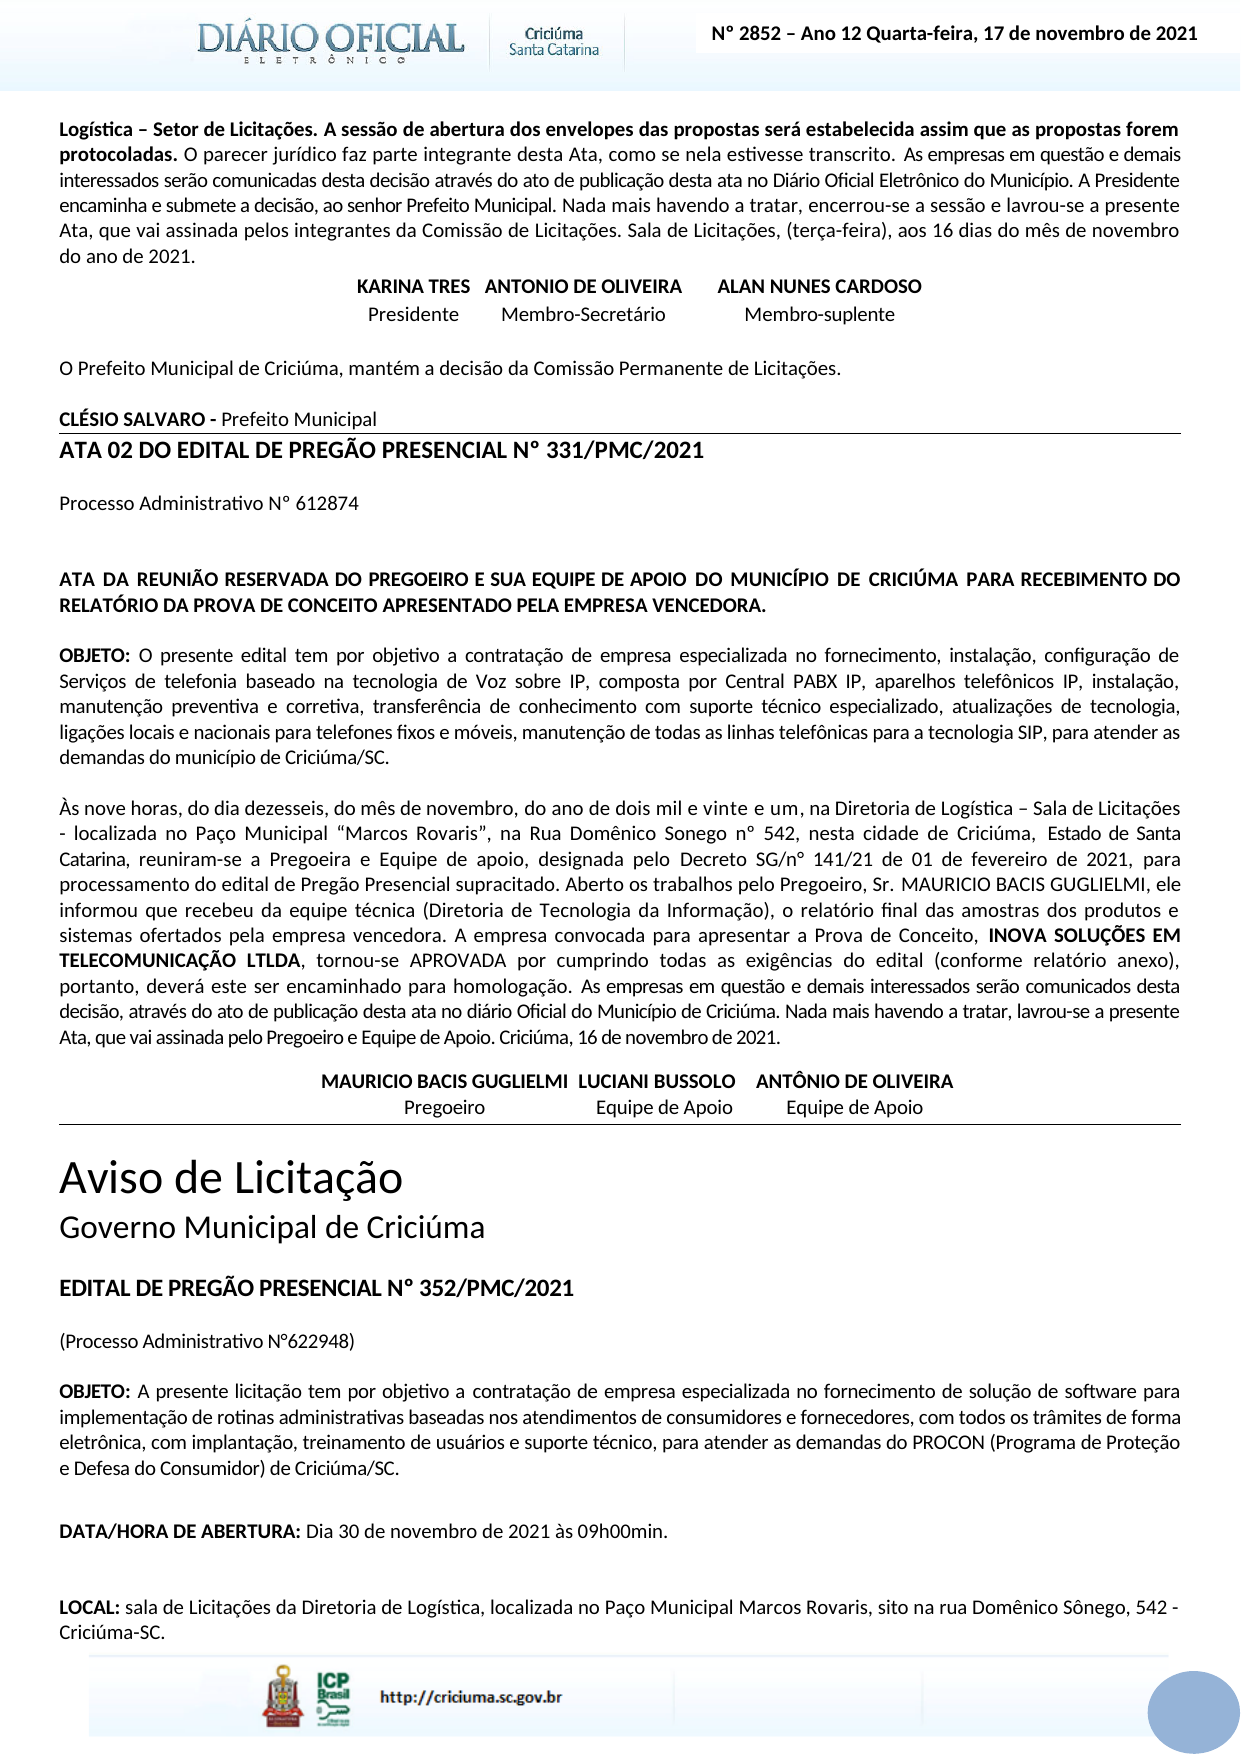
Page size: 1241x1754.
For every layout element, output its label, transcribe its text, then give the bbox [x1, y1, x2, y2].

table_cell Presidente [347, 302, 480, 329]
text Logística – Setor de Licitações. A sessão de abertura dos envelopes das propostas será estabelecida assim que as propostas forem protocoladas. O parecer jurídico faz parte integrante desta Ata, como se nela estivesse transcrito. As empresas em questão e demais interessados serão comunicadas desta decisão através do ato de publicação desta ata no Diário Oficial Eletrônico do Município. A Presidente encaminha e submete a decisão, ao senhor Prefeito Municipal. Nada mais havendo a tratar, encerrou-se a sessão e lavrou-se a presente Ata, que vai assinada pelos integrantes da Comissão de Licitações. Sala de Licitações, (terça-feira), aos 16 dias do mês de novembro do ano de 2021. [59, 116, 1181, 268]
text Processo Administrativo Nº 612874 [59, 490, 1181, 516]
text ATA 02 DO EDITAL DE PREGÃO PRESENCIAL Nº 331/PMC/2021 [59, 434, 1181, 465]
table_header LUCIANI BUSSOLO [576, 1069, 752, 1094]
text CLÉSIO SALVARO - Prefeito Municipal [59, 406, 1181, 433]
table_cell Equipe de Apoio [752, 1094, 957, 1119]
text OBJETO: O presente edital tem por objetivo a contratação de empresa especializada no fornecimento, instalação, configuração de Serviços de telefonia baseado na tecnologia de Voz sobre IP, composta por Central PABX IP, aparelhos telefônicos IP, instalação, manutenção preventiva e corretiva, transferência de conhecimento com suporte técnico especializado, atualizações de tecnologia, ligações locais e nacionais para telefones fixos e móveis, manutenção de todas as linhas telefônicas para a tecnologia SIP, para atender as demandas do município de Criciúma/SC. [59, 643, 1181, 770]
text OBJETO: A presente licitação tem por objetivo a contratação de empresa especializada no fornecimento de solução de software para implementação de rotinas administrativas baseadas nos atendimentos de consumidores e fornecedores, com todos os trâmites de forma eletrônica, com implantação, treinamento de usuários e suporte técnico, para atender as demandas do PROCON (Programa de Proteção e Defesa do Consumidor) de Criciúma/SC. [59, 1379, 1181, 1480]
table_cell Membro-Secretário [480, 302, 716, 329]
text ATA DA REUNIÃO RESERVADA DO PREGOEIRO E SUA EQUIPE DE APOIO DO MUNICÍPIO DE CRICIÚMA PARA RECEBIMENTO DO RELATÓRIO DA PROVA DE CONCEITO APRESENTADO PELA EMPRESA VENCEDORA. [59, 566, 1181, 617]
text (Processo Administrativo N°622948) [59, 1328, 1181, 1353]
text LOCAL: sala de Licitações da Diretoria de Logística, localizada no Paço Municipal Marcos Rovaris, sito na rua Domênico Sônego, 542 - Criciúma-SC. [59, 1594, 1181, 1645]
text EDITAL DE PREGÃO PRESENCIAL Nº 352/PMC/2021 [59, 1272, 1181, 1302]
text DATA/HORA DE ABERTURA: Dia 30 de novembro de 2021 às 09h00min. [59, 1518, 1181, 1544]
table_header KARINA TRES [347, 274, 480, 302]
table_cell Equipe de Apoio [576, 1094, 752, 1119]
table_cell Pregoeiro [313, 1094, 576, 1119]
table_header ANTÔNIO DE OLIVEIRA [752, 1069, 957, 1094]
table_header ANTONIO DE OLIVEIRA [480, 274, 716, 302]
table_header ALAN NUNES CARDOSO [716, 274, 923, 302]
text Às nove horas, do dia dezesseis, do mês de novembro, do ano de dois mil e vinte e um, na Diretoria de Logística – Sala de Licitações - localizada no Paço Municipal “Marcos Rovaris”, na Rua Domênico Sonego nº 542, nesta cidade de Criciúma, Estado de Santa Catarina, reuniram-se a Pregoeira e Equipe de apoio, designada pelo Decreto SG/n° 141/21 de 01 de fevereiro de 2021, para processamento do edital de Pregão Presencial supracitado. Aberto os trabalhos pelo Pregoeiro, Sr. MAURICIO BACIS GUGLIELMI, ele informou que recebeu da equipe técnica (Diretoria de Tecnologia da Informação), o relatório final das amostras dos produtos e sistemas ofertados pela empresa vencedora. A empresa convocada para apresentar a Prova de Conceito, INOVA SOLUÇÕES EM TELECOMUNICAÇÃO LTLDA, tornou-se APROVADA por cumprindo todas as exigências do edital (conforme relatório anexo), portanto, deverá este ser encaminhado para homologação. As empresas em questão e demais interessados serão comunicados desta decisão, através do ato de publicação desta ata no diário Oficial do Município de Criciúma. Nada mais havendo a tratar, lavrou-se a presente Ata, que vai assinada pelo Pregoeiro e Equipe de Apoio. Criciúma, 16 de novembro de 2021. [59, 795, 1181, 1049]
table_header MAURICIO BACIS GUGLIELMI [313, 1069, 576, 1094]
text O Prefeito Municipal de Criciúma, mantém a decisão da Comissão Permanente de Licitações. [59, 355, 1181, 380]
text Governo Municipal de Criciúma [59, 1206, 1181, 1246]
table_cell Membro-suplente [716, 302, 923, 329]
text Aviso de Licitação [59, 1147, 1181, 1206]
